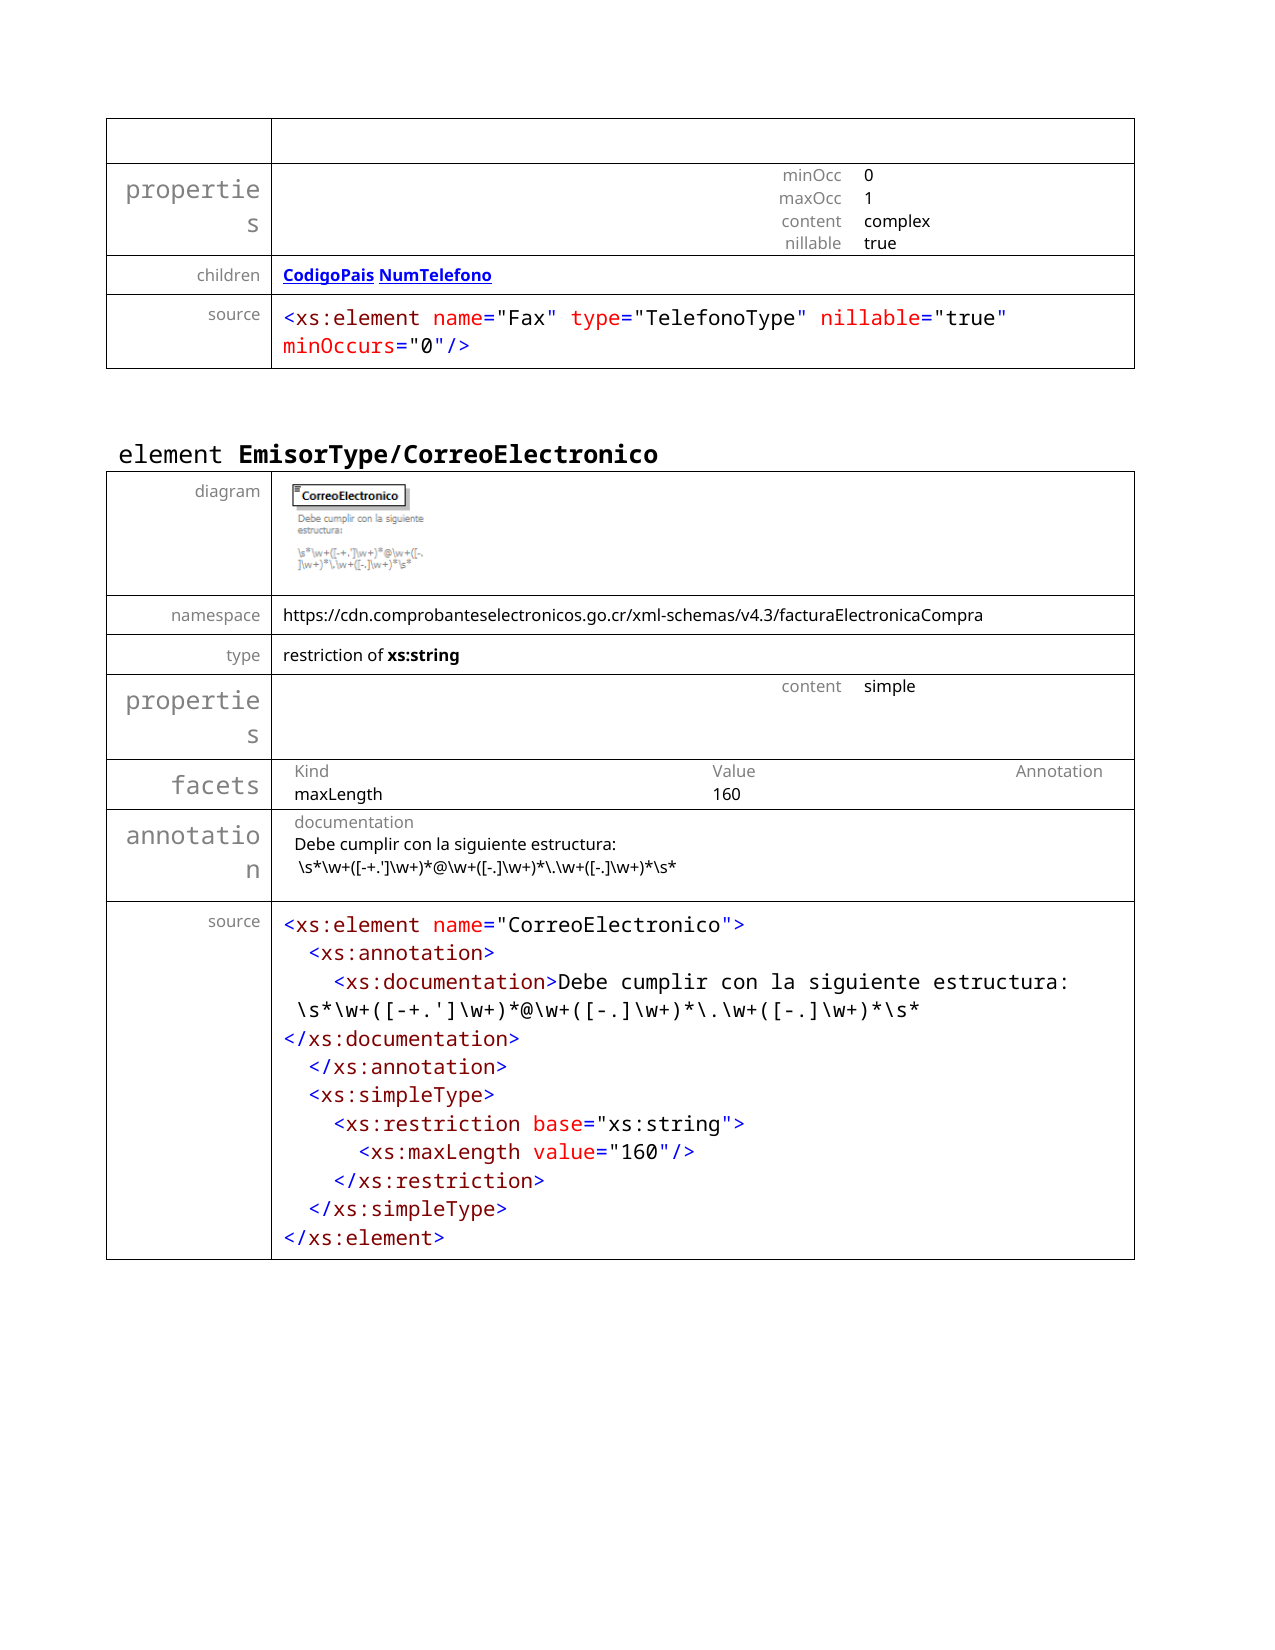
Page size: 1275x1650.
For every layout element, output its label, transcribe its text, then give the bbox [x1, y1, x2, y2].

table_cell 1 [853, 187, 1134, 209]
table_cell annotation [107, 810, 271, 901]
table_cell content [283, 209, 853, 232]
table_cell 160 [701, 782, 1004, 805]
table_cell Debe cumplir con la siguiente estructura: \s*\w+([-+.']\w+)*@\w+([-.]\w+)*\.\w+([-.]\w+)*\s* [283, 833, 1134, 901]
table_cell properties [107, 675, 271, 758]
table_cell maxOcc [283, 187, 853, 209]
table_header Annotation [1004, 760, 1134, 782]
table_cell facets [107, 760, 271, 809]
table_header [272, 472, 1134, 595]
table_cell properties [107, 164, 271, 255]
table_cell [272, 760, 1134, 809]
table_header 0 [853, 164, 1134, 187]
table_header minOcc [283, 164, 853, 187]
table_header diagram [107, 472, 271, 595]
table_header documentation [283, 810, 1134, 833]
text element EmisorType/CorreoElectronico [118, 437, 1157, 471]
table_cell [1004, 782, 1134, 805]
table_header Value [701, 760, 1004, 782]
table_cell https://cdn.comprobanteselectronicos.go.cr/xml-schemas/v4.3/facturaElectronicaCompra [272, 596, 1134, 634]
table_cell type [107, 635, 271, 674]
table_cell <xs:element name="Fax" type="TelefonoType" nillable="true" minOccurs="0"/> [272, 295, 1134, 368]
table_cell [107, 119, 271, 163]
table_cell CodigoPais NumTelefono [272, 256, 1134, 294]
table_header content [283, 675, 853, 697]
table_cell <xs:element name="CorreoElectronico"> <xs:annotation> <xs:documentation>Debe cumplir con la siguiente estructura: \s*\w+([-+.']\w+)*@\w+([-.]\w+)*\.\w+([-.]\w+)*\s* </xs:documentation> </xs:annotation> <xs:simpleType> <xs:restriction base="xs:string"> <xs:maxLength value="160"/> </xs:restriction> </xs:simpleType> </xs:element> [272, 902, 1134, 1259]
table_cell [272, 810, 283, 901]
table_cell maxLength [283, 782, 701, 805]
table_cell source [107, 902, 271, 1259]
table_cell [272, 119, 1134, 163]
table_cell nillable [283, 232, 853, 255]
table_cell namespace [107, 596, 271, 634]
table_cell complex [853, 209, 1134, 232]
table_cell restriction of xs:string [272, 635, 1134, 674]
table_header Kind [283, 760, 701, 782]
table_cell [272, 675, 1134, 758]
picture [282, 480, 434, 587]
table_cell children [107, 256, 271, 294]
table_header simple [853, 675, 1134, 697]
table_cell true [853, 232, 1134, 255]
table_cell source [107, 295, 271, 368]
table_cell [272, 164, 283, 255]
